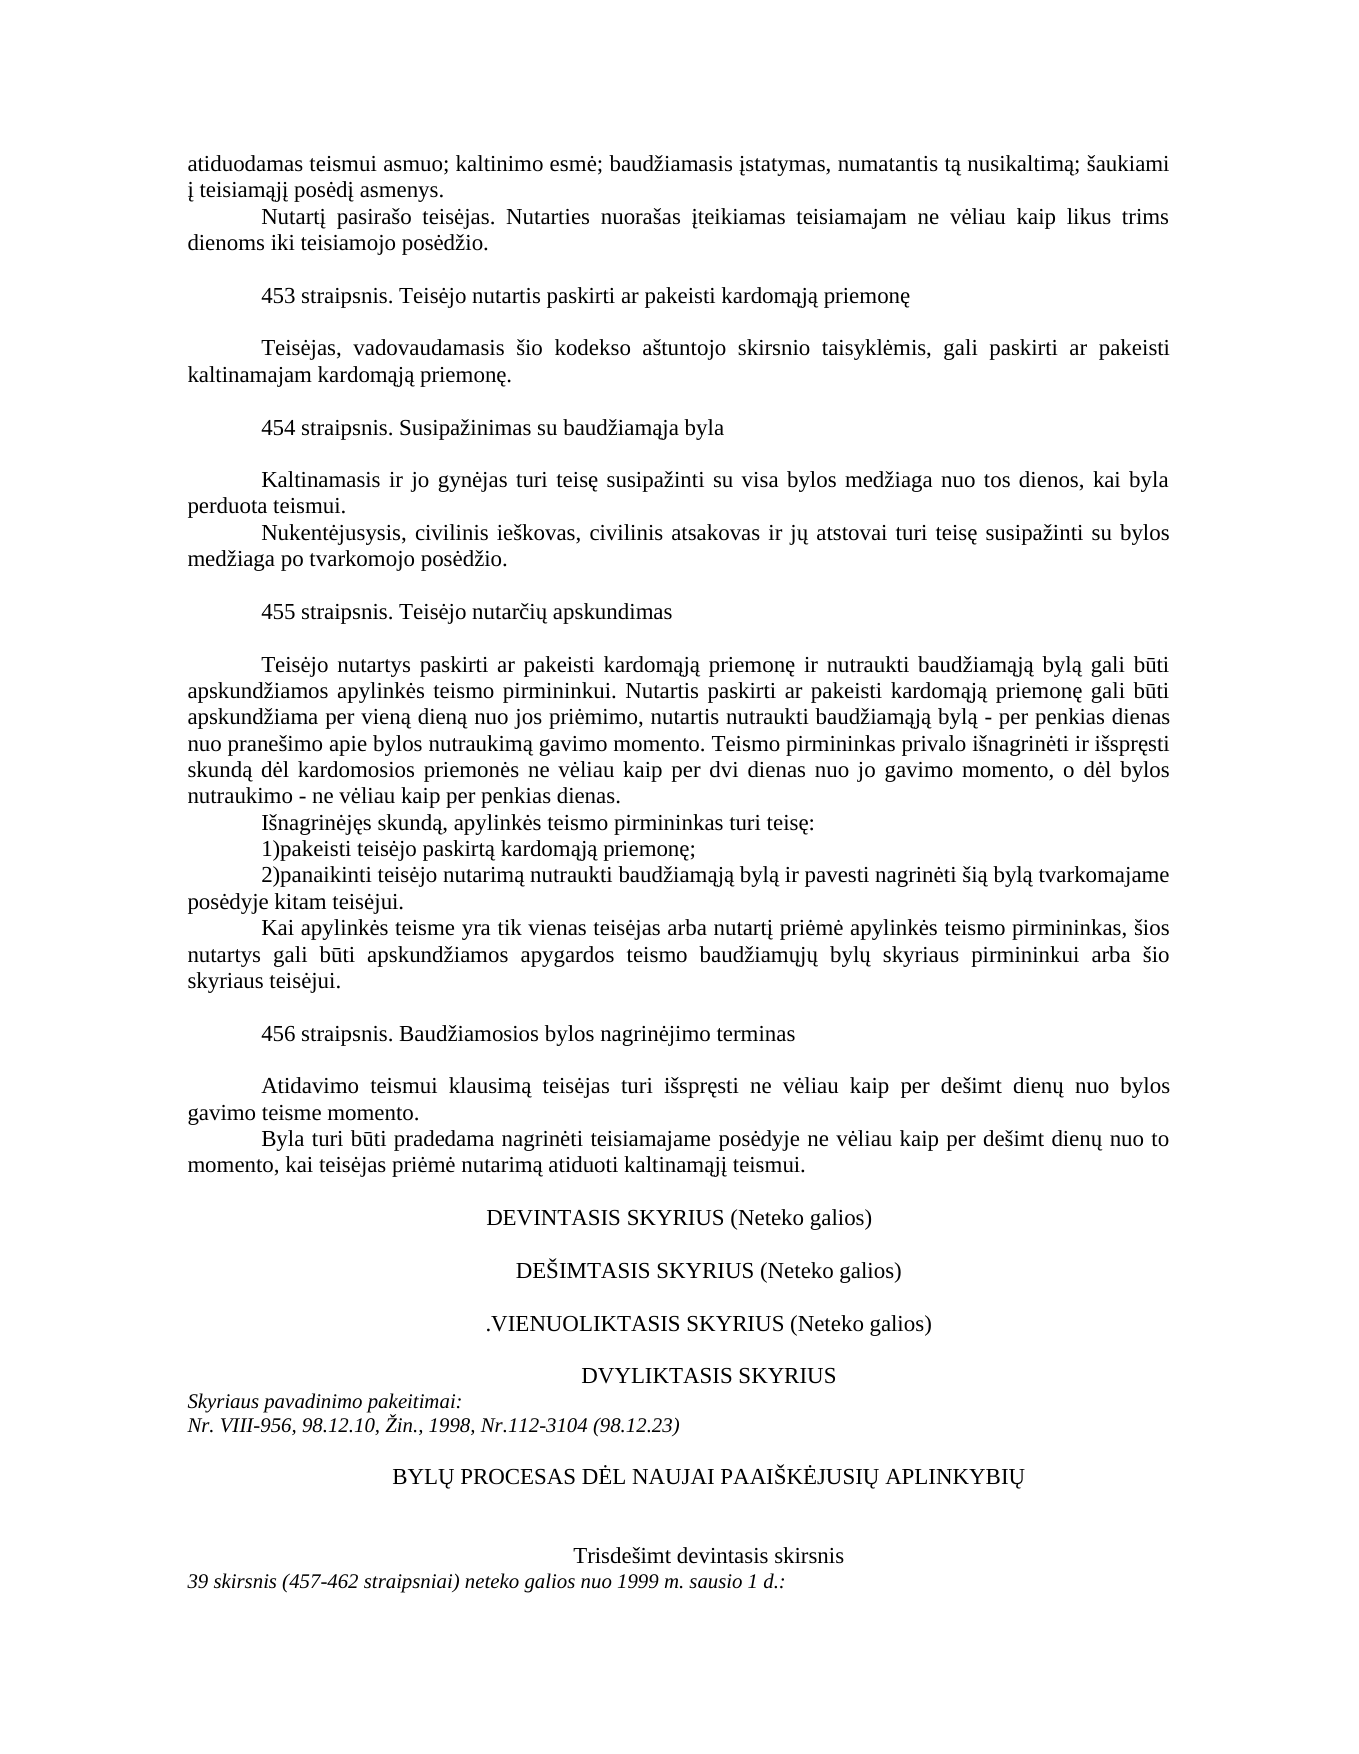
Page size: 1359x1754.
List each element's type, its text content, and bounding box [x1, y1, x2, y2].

text DEŠIMTASIS SKYRIUS (Neteko galios) [187, 1257, 1171, 1283]
text Skyriaus pavadinimo pakeitimai: [187, 1389, 1171, 1413]
text Teisėjo nutartys paskirti ar pakeisti kardomąją priemonę ir nutraukti baudžiamąją bylą gali būti apskundžiamos apylinkės teismo pirmininkui. Nutartis paskirti ar pakeisti kardomąją priemonę gali būti apskundžiama per vieną dieną nuo jos priėmimo, nutartis nutraukti baudžiamąją bylą - per penkias dienas nuo pranešimo apie bylos nutraukimą gavimo momento. Teismo pirmininkas privalo išnagrinėti ir išspręsti skundą dėl kardomosios priemonės ne vėliau kaip per dvi dienas nuo jo gavimo momento, o dėl bylos nutraukimo - ne vėliau kaip per penkias dienas. [187, 651, 1171, 809]
text 39 skirsnis (457-462 straipsniai) neteko galios nuo 1999 m. sausio 1 d.: [187, 1568, 1171, 1593]
text Teisėjas, vadovaudamasis šio kodekso aštuntojo skirsnio taisyklėmis, gali paskirti ar pakeisti kaltinamajam kardomąją priemonę. [187, 334, 1171, 387]
text Nr. VIII-956, 98.12.10, Žin., 1998, Nr.112-3104 (98.12.23) [187, 1413, 1171, 1437]
text 1)pakeisti teisėjo paskirtą kardomąją priemonę; [187, 835, 1171, 862]
text BYLŲ PROCESAS DĖL NAUJAI PAAIŠKĖJUSIŲ APLINKYBIŲ [187, 1463, 1171, 1489]
text .VIENUOLIKTASIS SKYRIUS (Neteko galios) [187, 1309, 1171, 1336]
text Kaltinamasis ir jo gynėjas turi teisę susipažinti su visa bylos medžiaga nuo tos dienos, kai byla perduota teismui. [187, 466, 1171, 519]
text Nukentėjusysis, civilinis ieškovas, civilinis atsakovas ir jų atstovai turi teisę susipažinti su bylos medžiaga po tvarkomojo posėdžio. [187, 519, 1171, 572]
text Atidavimo teismui klausimą teisėjas turi išspręsti ne vėliau kaip per dešimt dienų nuo bylos gavimo teisme momento. [187, 1072, 1171, 1125]
text 456 straipsnis. Baudžiamosios bylos nagrinėjimo terminas [187, 1020, 1171, 1046]
text DVYLIKTASIS SKYRIUS [187, 1362, 1171, 1389]
text 455 straipsnis. Teisėjo nutarčių apskundimas [187, 598, 1171, 624]
text DEVINTASIS SKYRIUS (Neteko galios) [187, 1204, 1171, 1231]
text Kai apylinkės teisme yra tik vienas teisėjas arba nutartį priėmė apylinkės teismo pirmininkas, šios nutartys gali būti apskundžiamos apygardos teismo baudžiamųjų bylų skyriaus pirmininkui arba šio skyriaus teisėjui. [187, 914, 1171, 993]
text 2)panaikinti teisėjo nutarimą nutraukti baudžiamąją bylą ir pavesti nagrinėti šią bylą tvarkomajame posėdyje kitam teisėjui. [187, 862, 1171, 914]
text Trisdešimt devintasis skirsnis [187, 1542, 1171, 1568]
text Išnagrinėjęs skundą, apylinkės teismo pirmininkas turi teisę: [187, 809, 1171, 835]
text 453 straipsnis. Teisėjo nutartis paskirti ar pakeisti kardomąją priemonę [187, 282, 1171, 308]
text atiduodamas teismui asmuo; kaltinimo esmė; baudžiamasis įstatymas, numatantis tą nusikaltimą; šaukiami į teisiamąjį posėdį asmenys. [187, 150, 1171, 203]
text Byla turi būti pradedama nagrinėti teisiamajame posėdyje ne vėliau kaip per dešimt dienų nuo to momento, kai teisėjas priėmė nutarimą atiduoti kaltinamąjį teismui. [187, 1125, 1171, 1178]
text Nutartį pasirašo teisėjas. Nutarties nuorašas įteikiamas teisiamajam ne vėliau kaip likus trims dienoms iki teisiamojo posėdžio. [187, 203, 1171, 255]
text 454 straipsnis. Susipažinimas su baudžiamąja byla [205, 413, 1171, 440]
